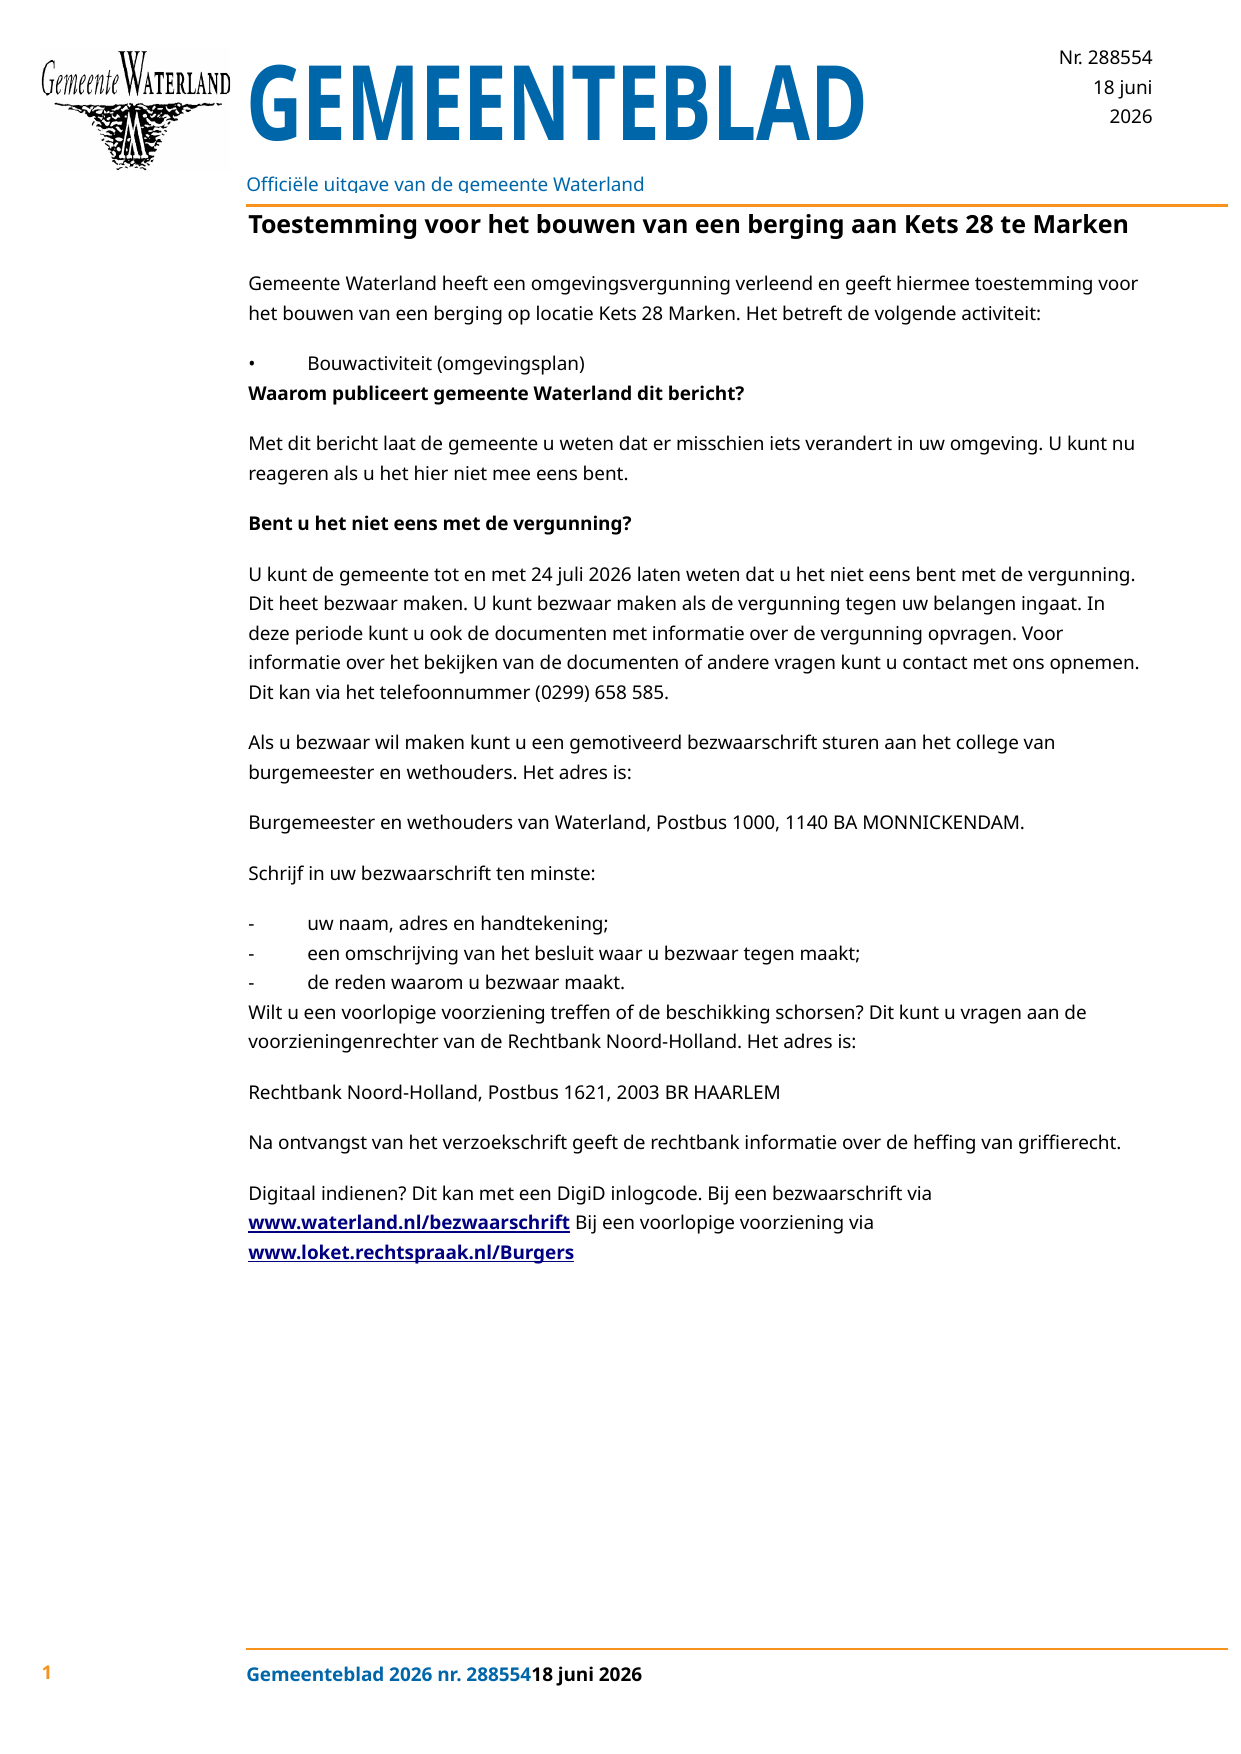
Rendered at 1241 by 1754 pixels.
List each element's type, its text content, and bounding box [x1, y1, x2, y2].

text Rechtbank Noord-Holland, Postbus 1621, 2003 BR HAARLEM [248, 1079, 1152, 1105]
text U kunt de gemeente tot en met 24 juli 2026 laten weten dat u het niet eens bent met de vergunning. Dit heet bezwaar maken. U kunt bezwaar maken als de vergunning tegen uw belangen ingaat. In deze periode kunt u ook de documenten met informatie over de vergunning opvragen. Voor informatie over het bekijken van de documenten of andere vragen kunt u contact met ons opnemen. Dit kan via het telefoonnummer (0299) 658 585. [248, 561, 1152, 705]
text Waarom publiceert gemeente Waterland dit bericht? [248, 380, 1152, 406]
text Na ontvangst van het verzoekschrift geeft de rechtbank informatie over de heffing van griffierecht. [248, 1129, 1152, 1155]
text Burgemeester en wethouders van Waterland, Postbus 1000, 1140 BA MONNICKENDAM. [248, 809, 1152, 835]
text Als u bezwaar wil maken kunt u een gemotiveerd bezwaarschrift sturen aan het college van burgemeester en wethouders. Het adres is: [248, 729, 1152, 785]
list uw naam, adres en handtekening; [248, 910, 1152, 936]
text Bent u het niet eens met de vergunning? [248, 510, 1152, 536]
text Toestemming voor het bouwen van een berging aan Kets 28 te Marken [248, 207, 1152, 241]
list Bouwactiviteit (omgevingsplan) [248, 350, 1152, 376]
list de reden waarom u bezwaar maakt. [248, 969, 1152, 995]
text Schrijf in uw bezwaarschrift ten minste: [248, 860, 1152, 886]
list een omschrijving van het besluit waar u bezwaar tegen maakt; [248, 940, 1152, 966]
text Wilt u een voorlopige voorziening treffen of de beschikking schorsen? Dit kunt u vragen aan de voorzieningenrechter van de Rechtbank Noord-Holland. Het adres is: [248, 999, 1152, 1054]
text Digitaal indienen? Dit kan met een DigiD inlogcode. Bij een bezwaarschrift via www.waterland.nl/bezwaarschrift Bij een voorlopige voorziening via www.loket.rechtspraak.nl/Burgers [248, 1180, 1152, 1265]
text Gemeente Waterland heeft een omgevingsvergunning verleend en geeft hiermee toestemming voor het bouwen van een berging op locatie Kets 28 Marken. Het betreft de volgende activiteit: [248, 270, 1152, 326]
text Met dit bericht laat de gemeente u weten dat er misschien iets verandert in uw omgeving. U kunt nu reageren als u het hier niet mee eens bent. [248, 430, 1152, 486]
picture [41, 47, 231, 172]
